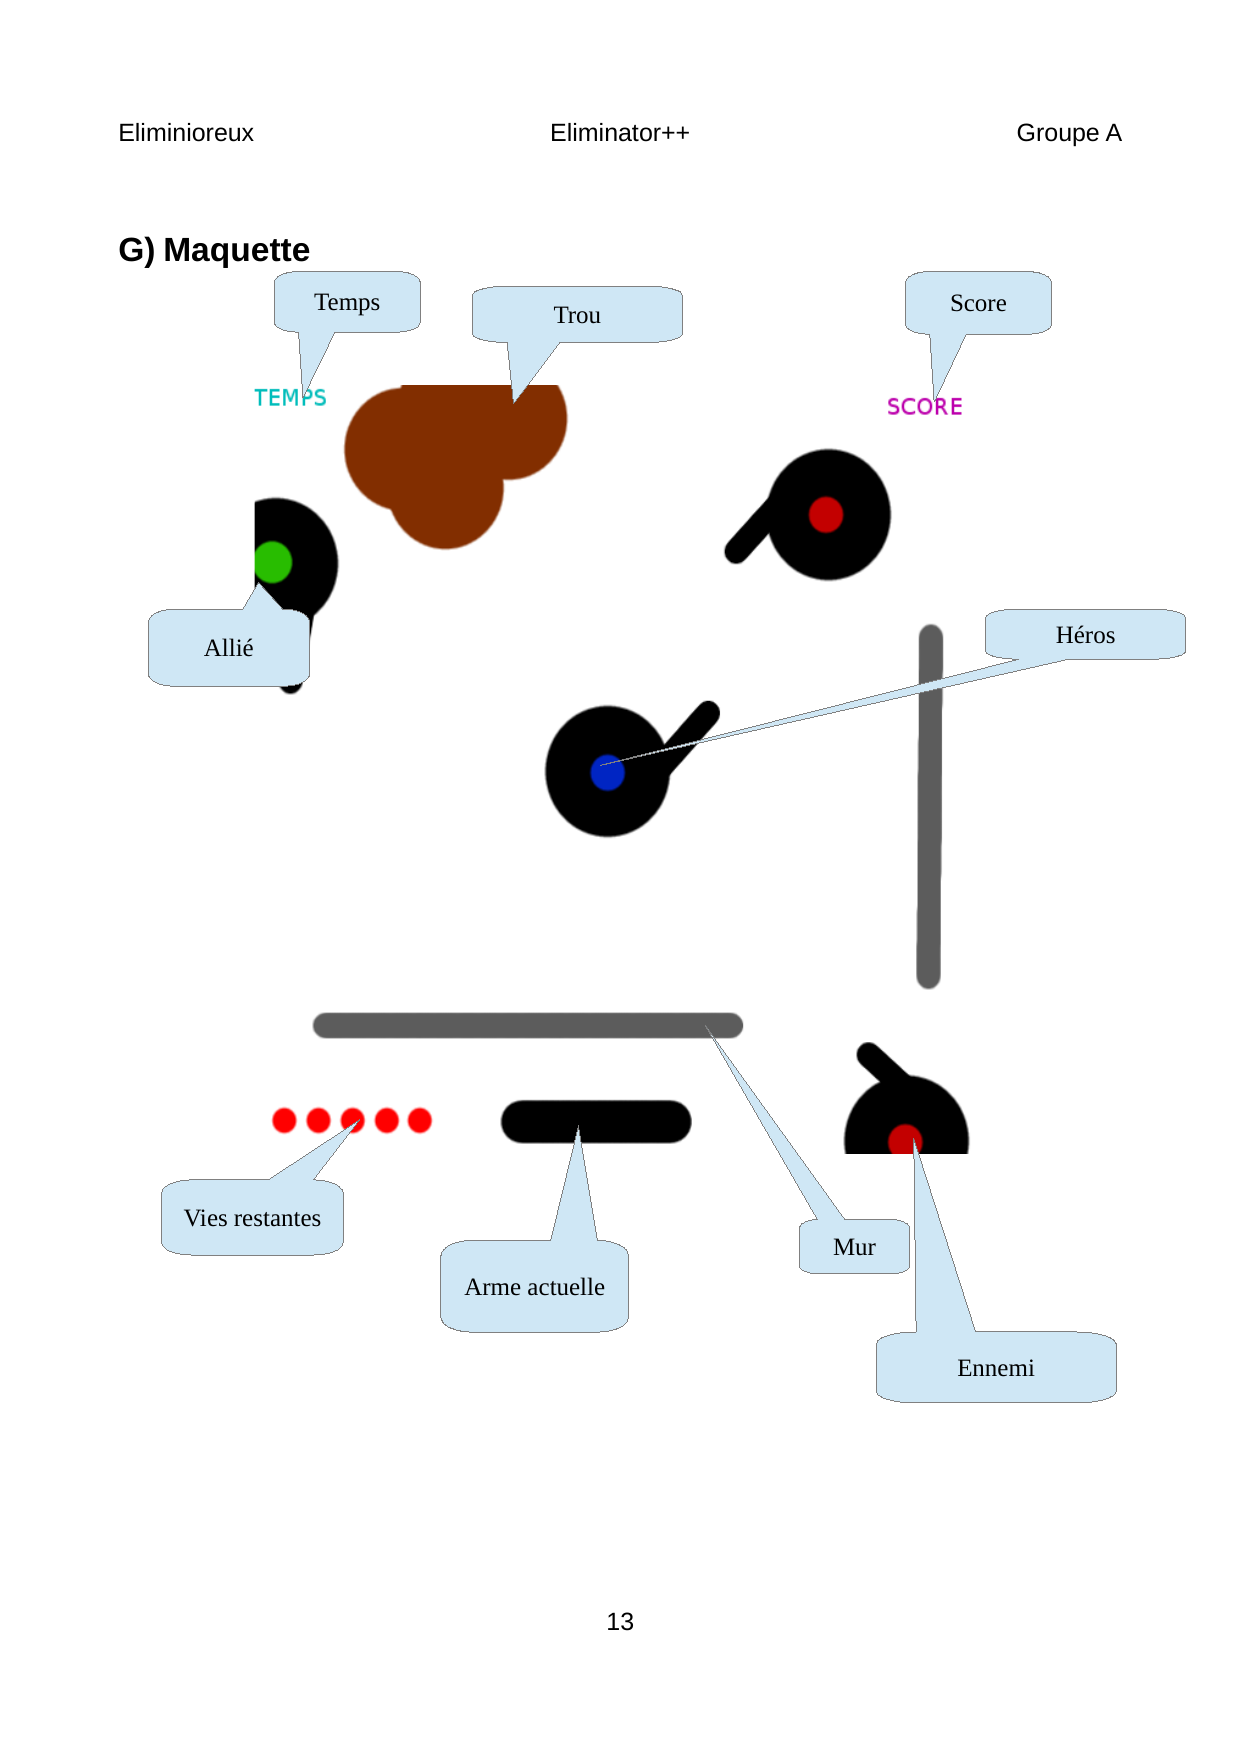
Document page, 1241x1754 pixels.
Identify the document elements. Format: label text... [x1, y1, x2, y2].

subtitle Maquette [118, 230, 1122, 269]
picture [254, 385, 986, 1154]
